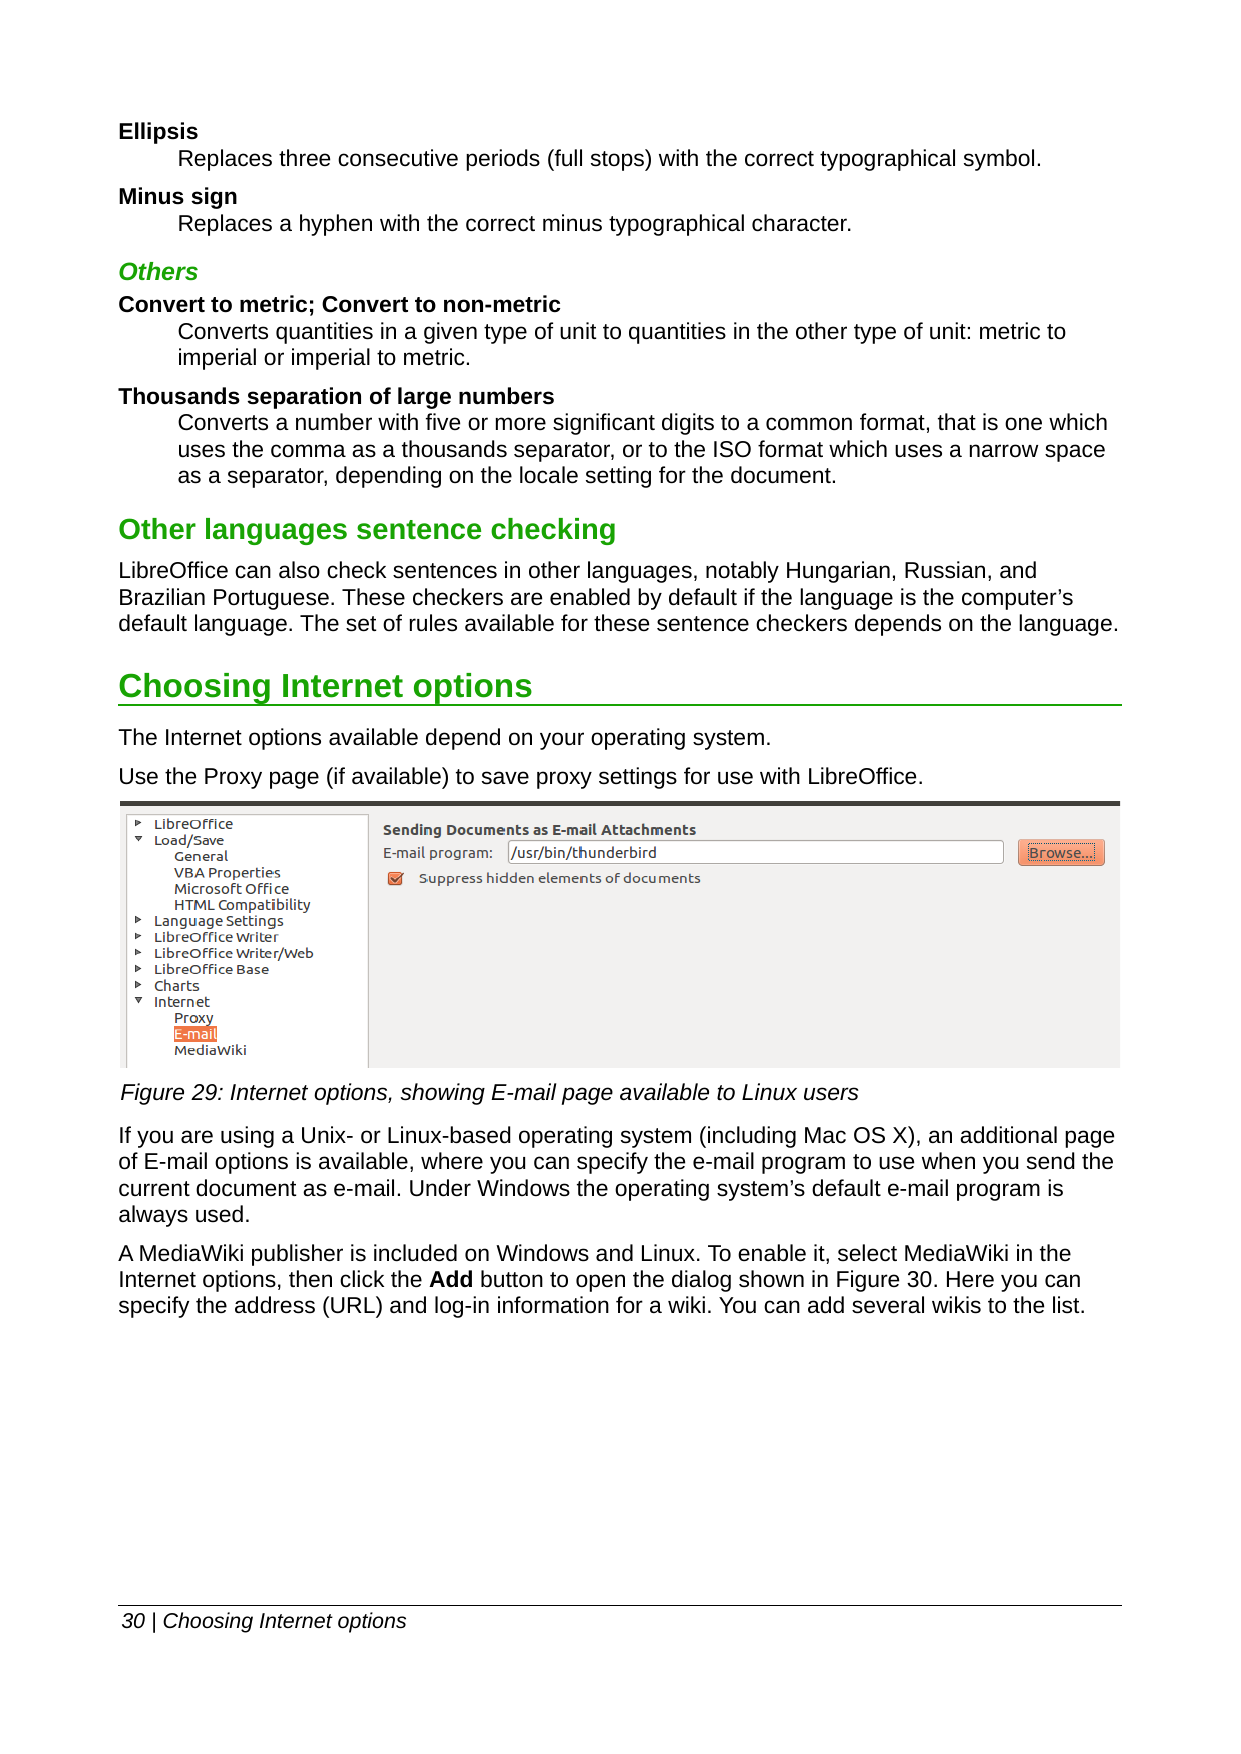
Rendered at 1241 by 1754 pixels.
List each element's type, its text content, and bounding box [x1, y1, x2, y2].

text The Internet options available depend on your operating system. [118, 724, 1122, 750]
text LibreOffice can also check sentences in other languages, notably Hungarian, Russian, and Brazilian Portuguese. These checkers are enabled by default if the language is the computer’s default language. The set of rules available for these sentence checkers depends on the language. [118, 557, 1122, 636]
text Converts a number with five or more significant digits to a common format, that is one which uses the comma as a thousands separator, or to the ISO format which uses a narrow space as a separator, depending on the locale setting for the document. [177, 409, 1122, 488]
picture [120, 801, 1121, 1068]
text Converts quantities in a given type of unit to quantities in the other type of unit: metric to imperial or imperial to metric. [177, 318, 1122, 370]
text Thousands separation of large numbers [118, 383, 1122, 409]
text Use the Proxy page (if available) to save proxy settings for use with LibreOffice. [118, 763, 1122, 789]
text Replaces three consecutive periods (full stops) with the correct typographical symbol. [177, 144, 1122, 171]
subtitle Choosing Internet options [118, 666, 1122, 704]
text Replaces a hyphen with the correct minus typographical character. [177, 210, 1122, 236]
text Figure 29: Internet options, showing E-mail page available to Linux users [120, 1079, 1120, 1106]
text Minus sign [118, 183, 1122, 210]
subtitle Other languages sentence checking [118, 512, 1122, 546]
text Convert to metric; Convert to non-metric [118, 291, 1122, 318]
subtitle Others [118, 257, 1122, 285]
text Ellipsis [118, 118, 1122, 144]
text If you are using a Unix- or Linux-based operating system (including Mac OS X), an additional page of E-mail options is available, where you can specify the e-mail program to use when you send the current document as e-mail. Under Windows the operating system’s default e-mail program is always used. [118, 1122, 1122, 1227]
text A MediaWiki publisher is included on Windows and Linux. To enable it, select MediaWiki in the Internet options, then click the Add button to open the dialog shown in Figure 30. Here you can specify the address (URL) and log-in information for a wiki. You can add several wikis to the list. [118, 1240, 1122, 1319]
